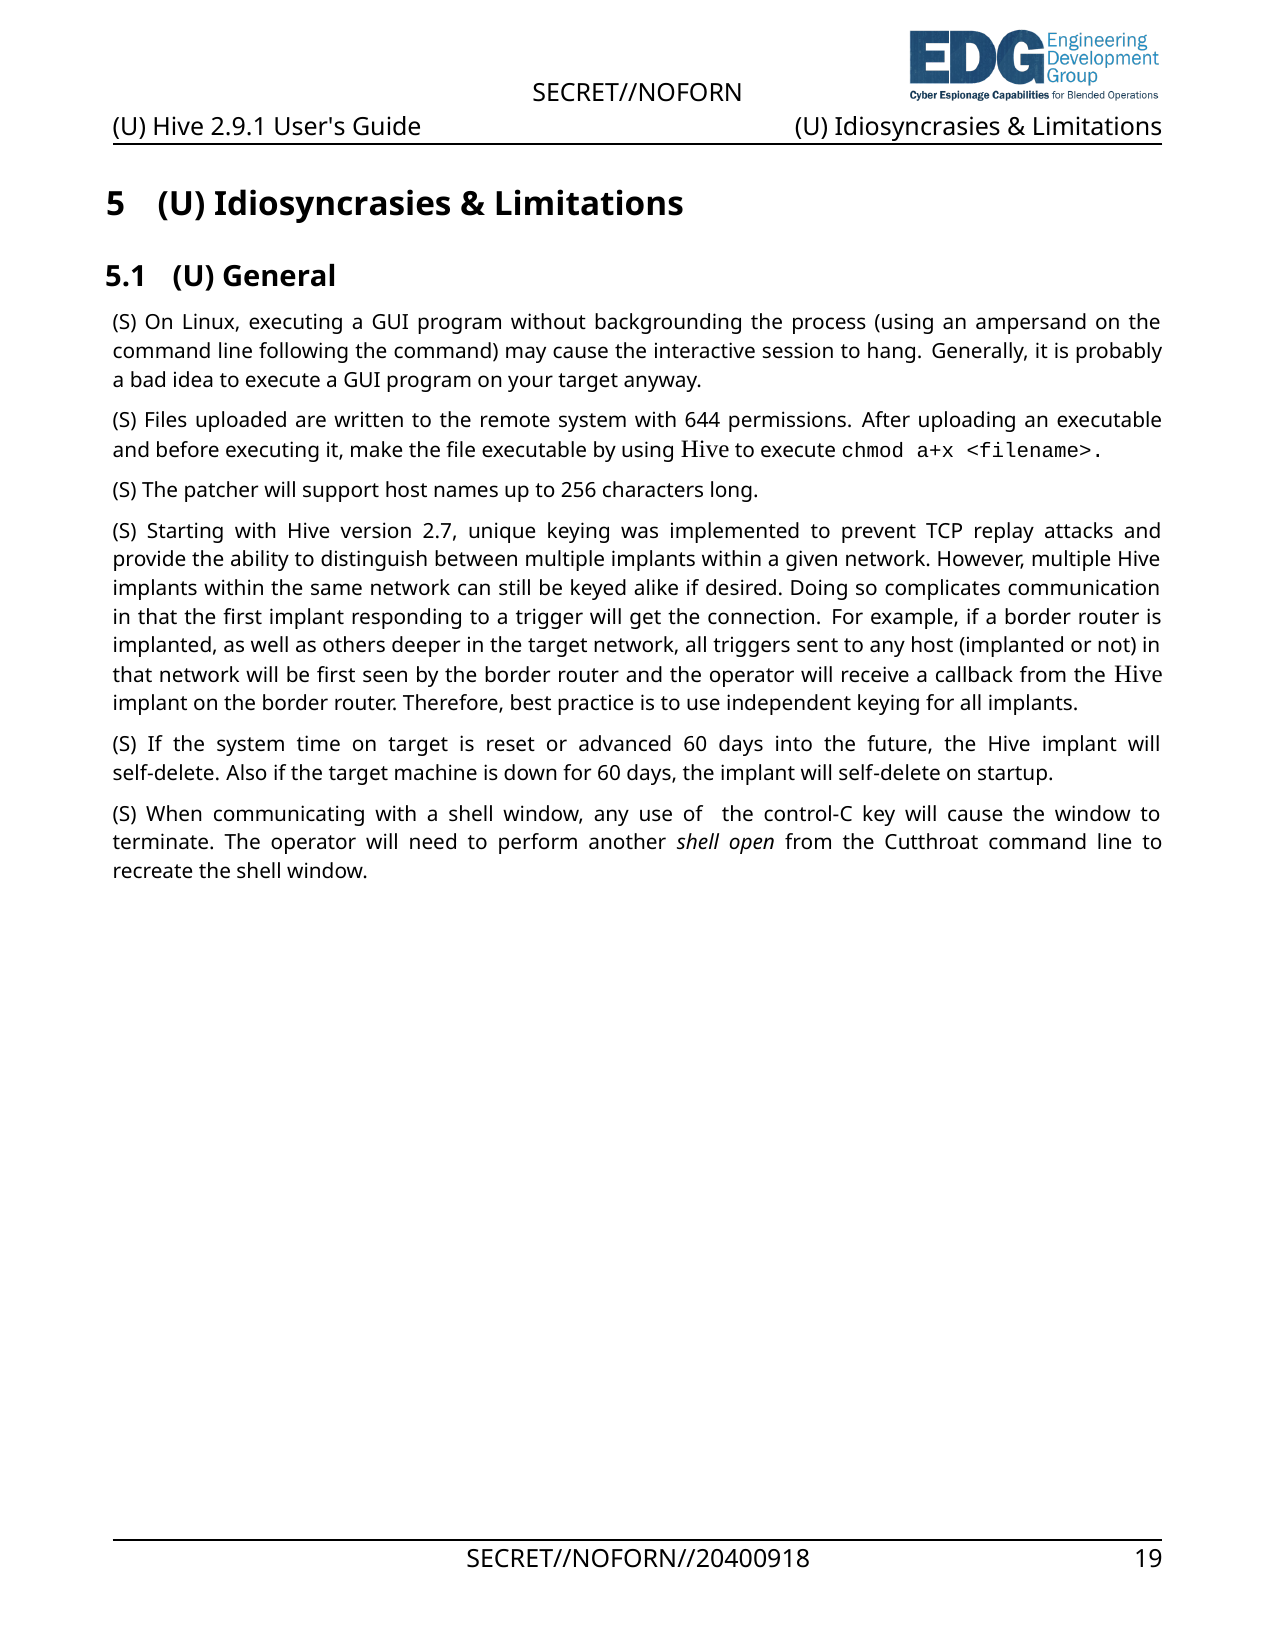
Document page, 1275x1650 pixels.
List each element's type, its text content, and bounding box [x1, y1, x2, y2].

text (S) If the system time on target is reset or advanced 60 days into the future, the Hive implant will self‑delete. Also if the target machine is down for 60 days, the implant will self‑delete on startup. [112, 729, 1162, 787]
text (S) When communicating with a shell window, any use of the control-C key will cause the window to terminate. The operator will need to perform another shell open from the Cutthroat command line to recreate the shell window. [112, 799, 1162, 884]
text (S) Starting with Hive version 2.7, unique keying was implemented to prevent TCP replay attacks and provide the ability to distinguish between multiple implants within a given network. However, multiple Hive implants within the same network can still be keyed alike if desired. Doing so complicates communication in that the first implant responding to a trigger will get the connection. For example, if a border router is implanted, as well as others deeper in the target network, all triggers sent to any host (implanted or not) in that network will be first seen by the border router and the operator will receive a callback from the Hive implant on the border router. Therefore, best practice is to use independent keying for all implants. [112, 516, 1162, 717]
subtitle (U) General [97, 255, 1162, 295]
subtitle (U) Idiosyncrasies & Limitations [97, 180, 1162, 225]
text (S) The patcher will support host names up to 256 characters long. [112, 475, 1162, 504]
text (S) Files uploaded are written to the remote system with 644 permissions. After uploading an executable and before executing it, make the file executable by using Hive to execute chmod a+x <filename>. [112, 405, 1162, 463]
picture [904, 27, 1163, 104]
text (S) On Linux, executing a GUI program without backgrounding the process (using an ampersand on the command line following the command) may cause the interactive session to hang. Generally, it is probably a bad idea to execute a GUI program on your target anyway. [112, 307, 1162, 393]
